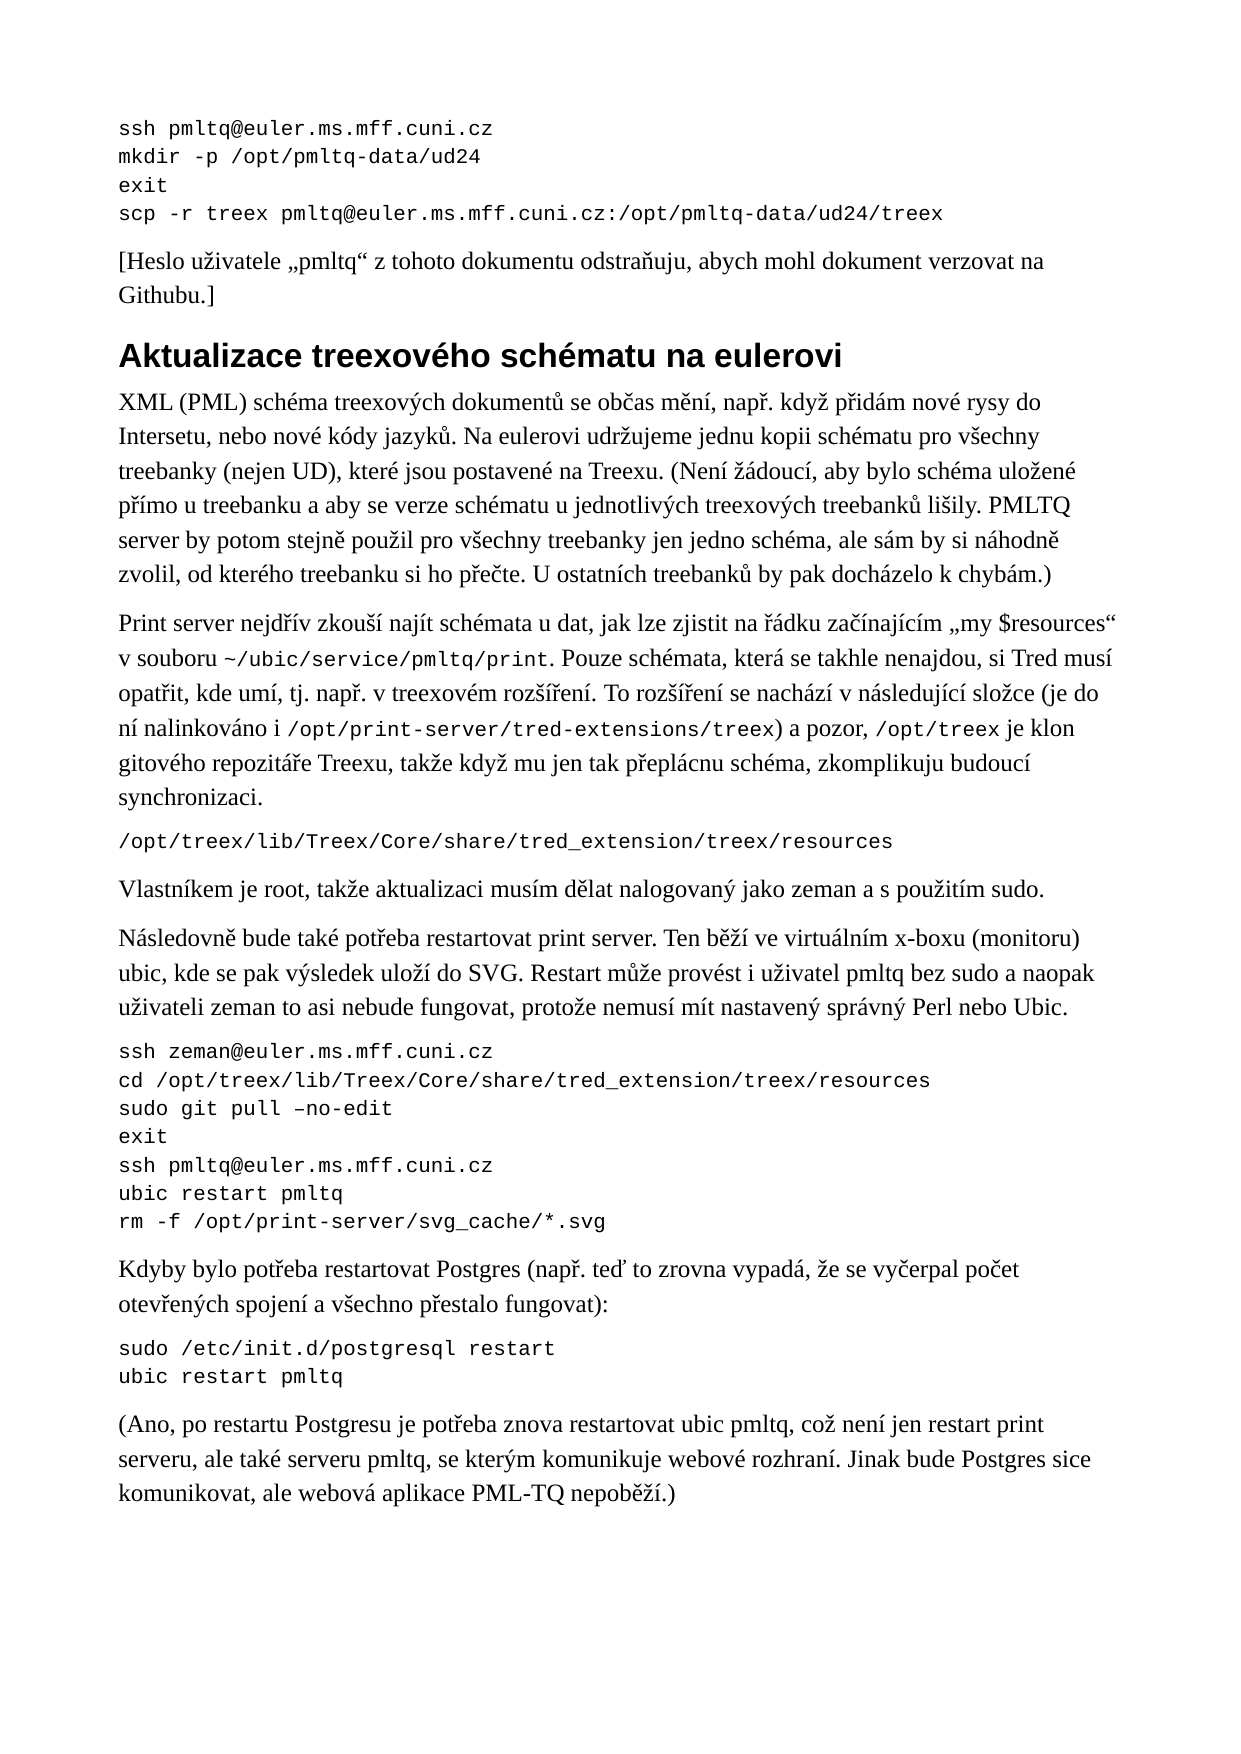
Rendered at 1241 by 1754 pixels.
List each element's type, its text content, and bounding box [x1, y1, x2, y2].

text ssh zeman@euler.ms.mff.cuni.cz cd /opt/treex/lib/Treex/Core/share/tred_extension/treex/resources sudo git pull –no-edit exit ssh pmltq@euler.ms.mff.cuni.cz ubic restart pmltq rm -f /opt/print-server/svg_cache/*.svg [118, 1042, 1122, 1235]
text /opt/treex/lib/Treex/Core/share/tred_extension/treex/resources [118, 832, 1122, 855]
text sudo /etc/init.d/postgresql restart ubic restart pmltq [118, 1338, 1122, 1390]
text Kdyby bylo potřeba restartovat Postgres (např. teď to zrovna vypadá, že se vyčerpal počet otevřených spojení a všechno přestalo fungovat): [118, 1254, 1122, 1318]
subtitle Aktualizace treexového schématu na eulerovi [118, 336, 1122, 374]
text ssh pmltq@euler.ms.mff.cuni.cz mkdir -p /opt/pmltq-data/ud24 exit scp -r treex pmltq@euler.ms.mff.cuni.cz:/opt/pmltq-data/ud24/treex [118, 118, 1122, 227]
text Print server nejdřív zkouší najít schémata u dat, jak lze zjistit na řádku začínajícím „my $resources“ v souboru ~/ubic/service/pmltq/print. Pouze schémata, která se takhle nenajdou, si Tred musí opatřit, kde umí, tj. např. v treexovém rozšíření. To rozšíření se nachází v následující složce (je do ní nalinkováno i /opt/print-server/tred-extensions/treex) a pozor, /opt/treex je klon gitového repozitáře Treexu, takže když mu jen tak přeplácnu schéma, zkomplikuju budoucí synchronizaci. [118, 608, 1122, 811]
text Vlastníkem je root, takže aktualizaci musím dělat nalogovaný jako zeman a s použitím sudo. [118, 874, 1122, 903]
text (Ano, po restartu Postgresu je potřeba znova restartovat ubic pmltq, což není jen restart print serveru, ale také serveru pmltq, se kterým komunikuje webové rozhraní. Jinak bude Postgres sice komunikovat, ale webová aplikace PML-TQ nepoběží.) [118, 1409, 1122, 1507]
text Následovně bude také potřeba restartovat print server. Ten běží ve virtuálním x-boxu (monitoru) ubic, kde se pak výsledek uloží do SVG. Restart může provést i uživatel pmltq bez sudo a naopak uživateli zeman to asi nebude fungovat, protože nemusí mít nastavený správný Perl nebo Ubic. [118, 923, 1122, 1021]
text XML (PML) schéma treexových dokumentů se občas mění, např. když přidám nové rysy do Intersetu, nebo nové kódy jazyků. Na eulerovi udržujeme jednu kopii schématu pro všechny treebanky (nejen UD), které jsou postavené na Treexu. (Není žádoucí, aby bylo schéma uložené přímo u treebanku a aby se verze schématu u jednotlivých treexových treebanků lišily. PMLTQ server by potom stejně použil pro všechny treebanky jen jedno schéma, ale sám by si náhodně zvolil, od kterého treebanku si ho přečte. U ostatních treebanků by pak docházelo k chybám.) [118, 387, 1122, 588]
text [Heslo uživatele „pmltq“ z tohoto dokumentu odstraňuju, abych mohl dokument verzovat na Githubu.] [118, 246, 1122, 309]
